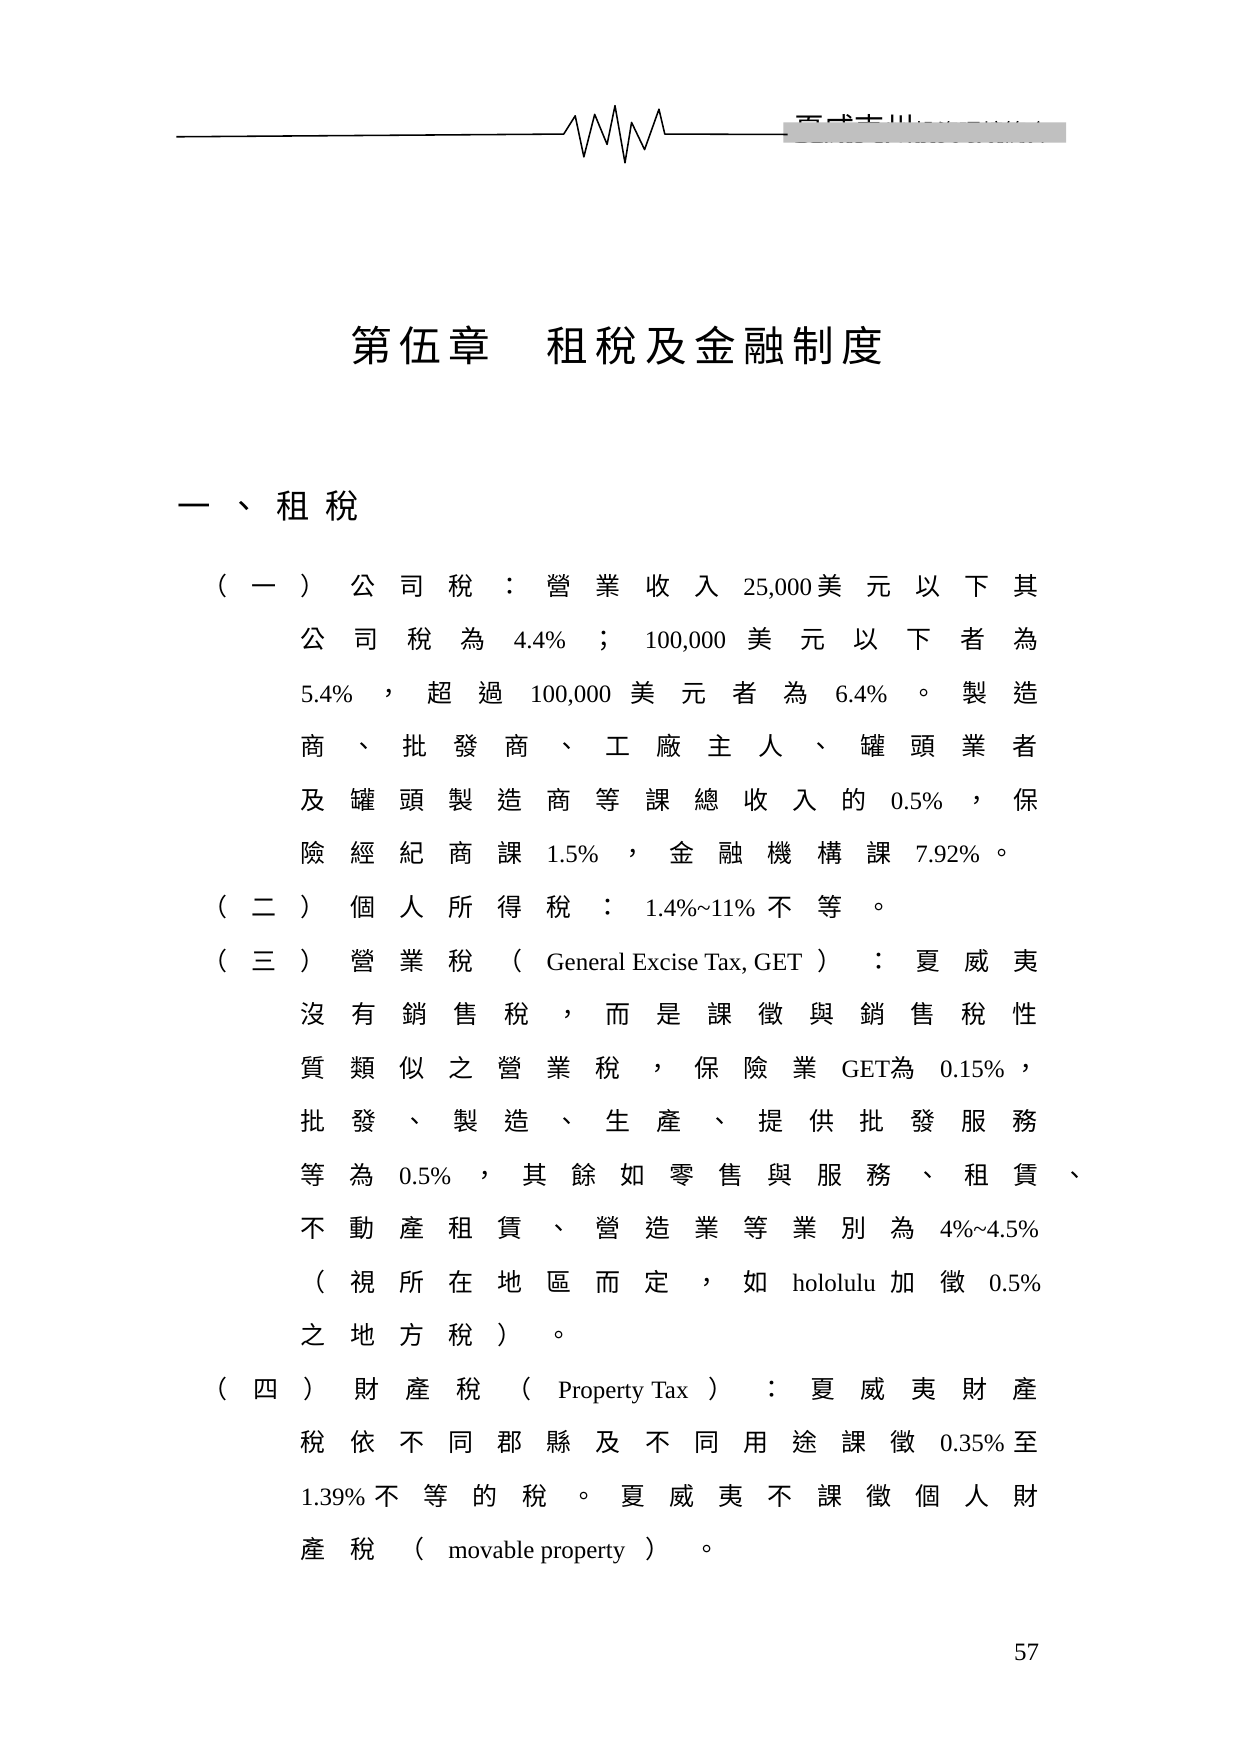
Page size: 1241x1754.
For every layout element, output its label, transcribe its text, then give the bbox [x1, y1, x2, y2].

text （四）財產稅（Property Tax）：夏威夷財產稅依不同郡縣及不同用途課徵0.35%至1.39%不等的稅。夏威夷不課徵個人財產稅（movable property）。 [202, 1361, 1063, 1575]
text 第伍章 租稅及金融制度 [178, 290, 1063, 397]
text 一、租稅 [178, 477, 1063, 531]
text （一）公司稅：營業收入25,000美元以下其公司稅為4.4%；100,000美元以下者為5.4%，超過100,000美元者為6.4%。製造商、批發商、工廠主人、罐頭業者及罐頭製造商等課總收入的0.5%，保險經紀商課1.5%，金融機構課7.92%。 [202, 557, 1063, 879]
text （二）個人所得稅：1.4%~11%不等。 [202, 879, 1063, 932]
text （三）營業稅（General Excise Tax, GET）：夏威夷沒有銷售稅，而是課徵與銷售稅性質類似之營業稅，保險業GET為0.15%，批發、製造、生產、提供批發服務等為0.5%，其餘如零售與服務、租賃、不動產租賃、營造業等業別為4%~4.5%（視所在地區而定，如hololulu加徵0.5%之地方稅）。 [202, 932, 1063, 1361]
